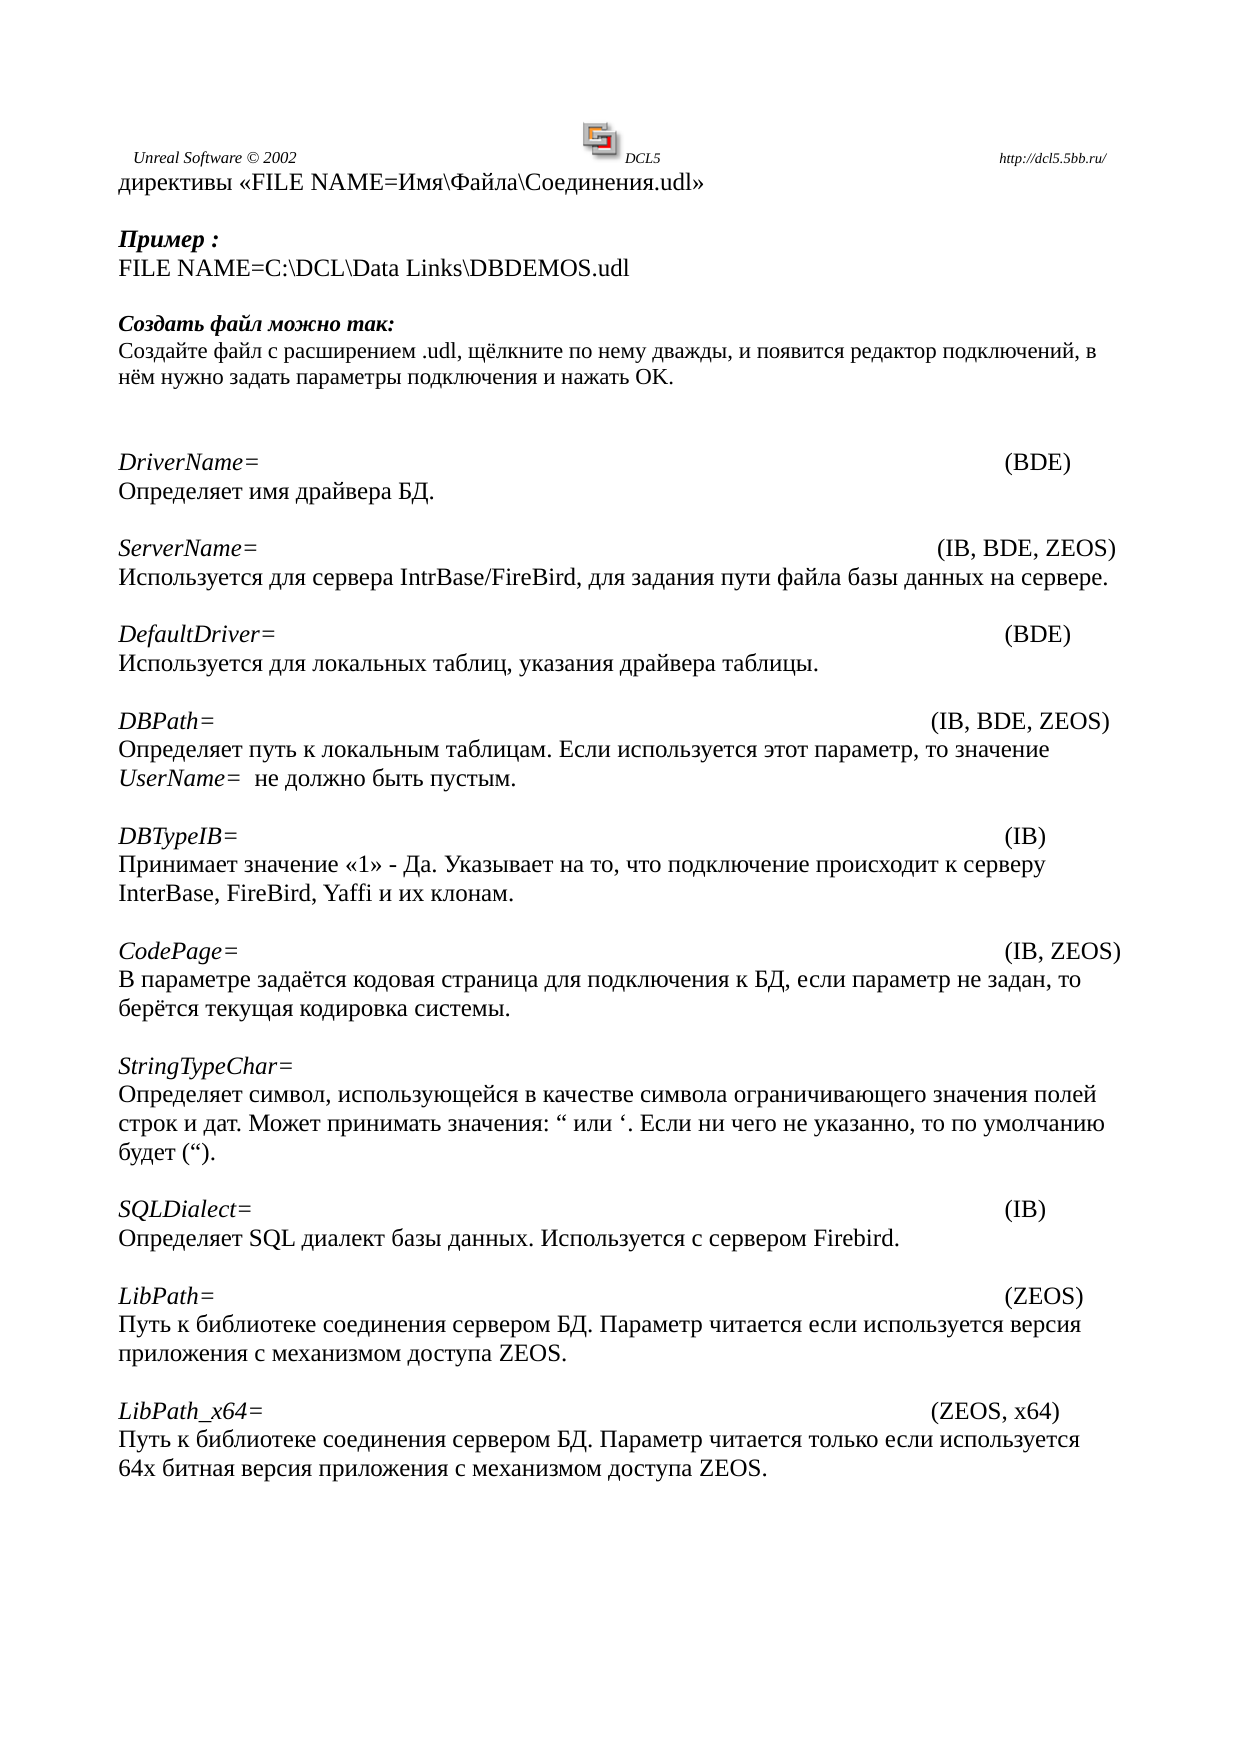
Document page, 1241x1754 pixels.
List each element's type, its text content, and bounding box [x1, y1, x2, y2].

text Используется для локальных таблиц, указания драйвера таблицы. [118, 648, 1122, 677]
text В параметре задаётся кодовая страница для подключения к БД, если параметр не задан, то берётся текущая кодировка системы. [118, 964, 1122, 1022]
text Определяет SQL диалект базы данных. Используется с сервером Firebird. [118, 1223, 1122, 1252]
text Путь к библиотеке соединения сервером БД. Параметр читается если используется версия приложения с механизмом доступа ZEOS. [118, 1309, 1122, 1367]
text LibPath_x64= (ZEOS, x64) [118, 1396, 1122, 1424]
text Определяет путь к локальным таблицам. Если используется этот параметр, то значение UserName= не должно быть пустым. [118, 734, 1122, 792]
text Пример : [118, 224, 1122, 253]
text ServerName= (IB, BDE, ZEOS) [118, 533, 1122, 562]
text DriverName= (BDE) [118, 447, 1122, 476]
text DefaultDriver= (BDE) [118, 619, 1122, 648]
picture [579, 118, 625, 164]
text CodePage= (IB, ZEOS) [118, 936, 1122, 964]
text Создать файл можно так: [118, 310, 1122, 337]
text Определяет символ, использующейся в качестве символа ограничивающего значения полей строк и дат. Может принимать значения: “ или ‘. Если ни чего не указанно, то по умолчанию будет (“). [118, 1079, 1122, 1166]
text StringTypeChar= [118, 1051, 1122, 1079]
text DBTypeIB= (IB) [118, 821, 1122, 849]
text FILE NAME=C:\DCL\Data Links\DBDEMOS.udl [118, 253, 1122, 282]
text DBPath= (IB, BDE, ZEOS) [118, 706, 1122, 734]
text Принимает значение «1» - Да. Указывает на то, что подключение происходит к серверу InterBase, FireBird, Yaffi и их клонам. [118, 849, 1122, 907]
text Путь к библиотеке соединения сервером БД. Параметр читается только если используется 64х битная версия приложения с механизмом доступа ZEOS. [118, 1424, 1122, 1482]
text Определяет имя драйвера БД. [118, 476, 1122, 504]
text SQLDialect= (IB) [118, 1194, 1122, 1223]
text Используется для сервера IntrBase/FireBird, для задания пути файла базы данных на сервере. [118, 562, 1122, 591]
text Создайте файл с расширением .udl, щёлкните по нему дважды, и появится редактор подключений, в нём нужно задать параметры подключения и нажать OK. [118, 337, 1122, 389]
text директивы «FILE NAME=Имя\Файла\Соединения.udl» [118, 167, 1122, 195]
text LibPath= (ZEOS) [118, 1281, 1122, 1309]
